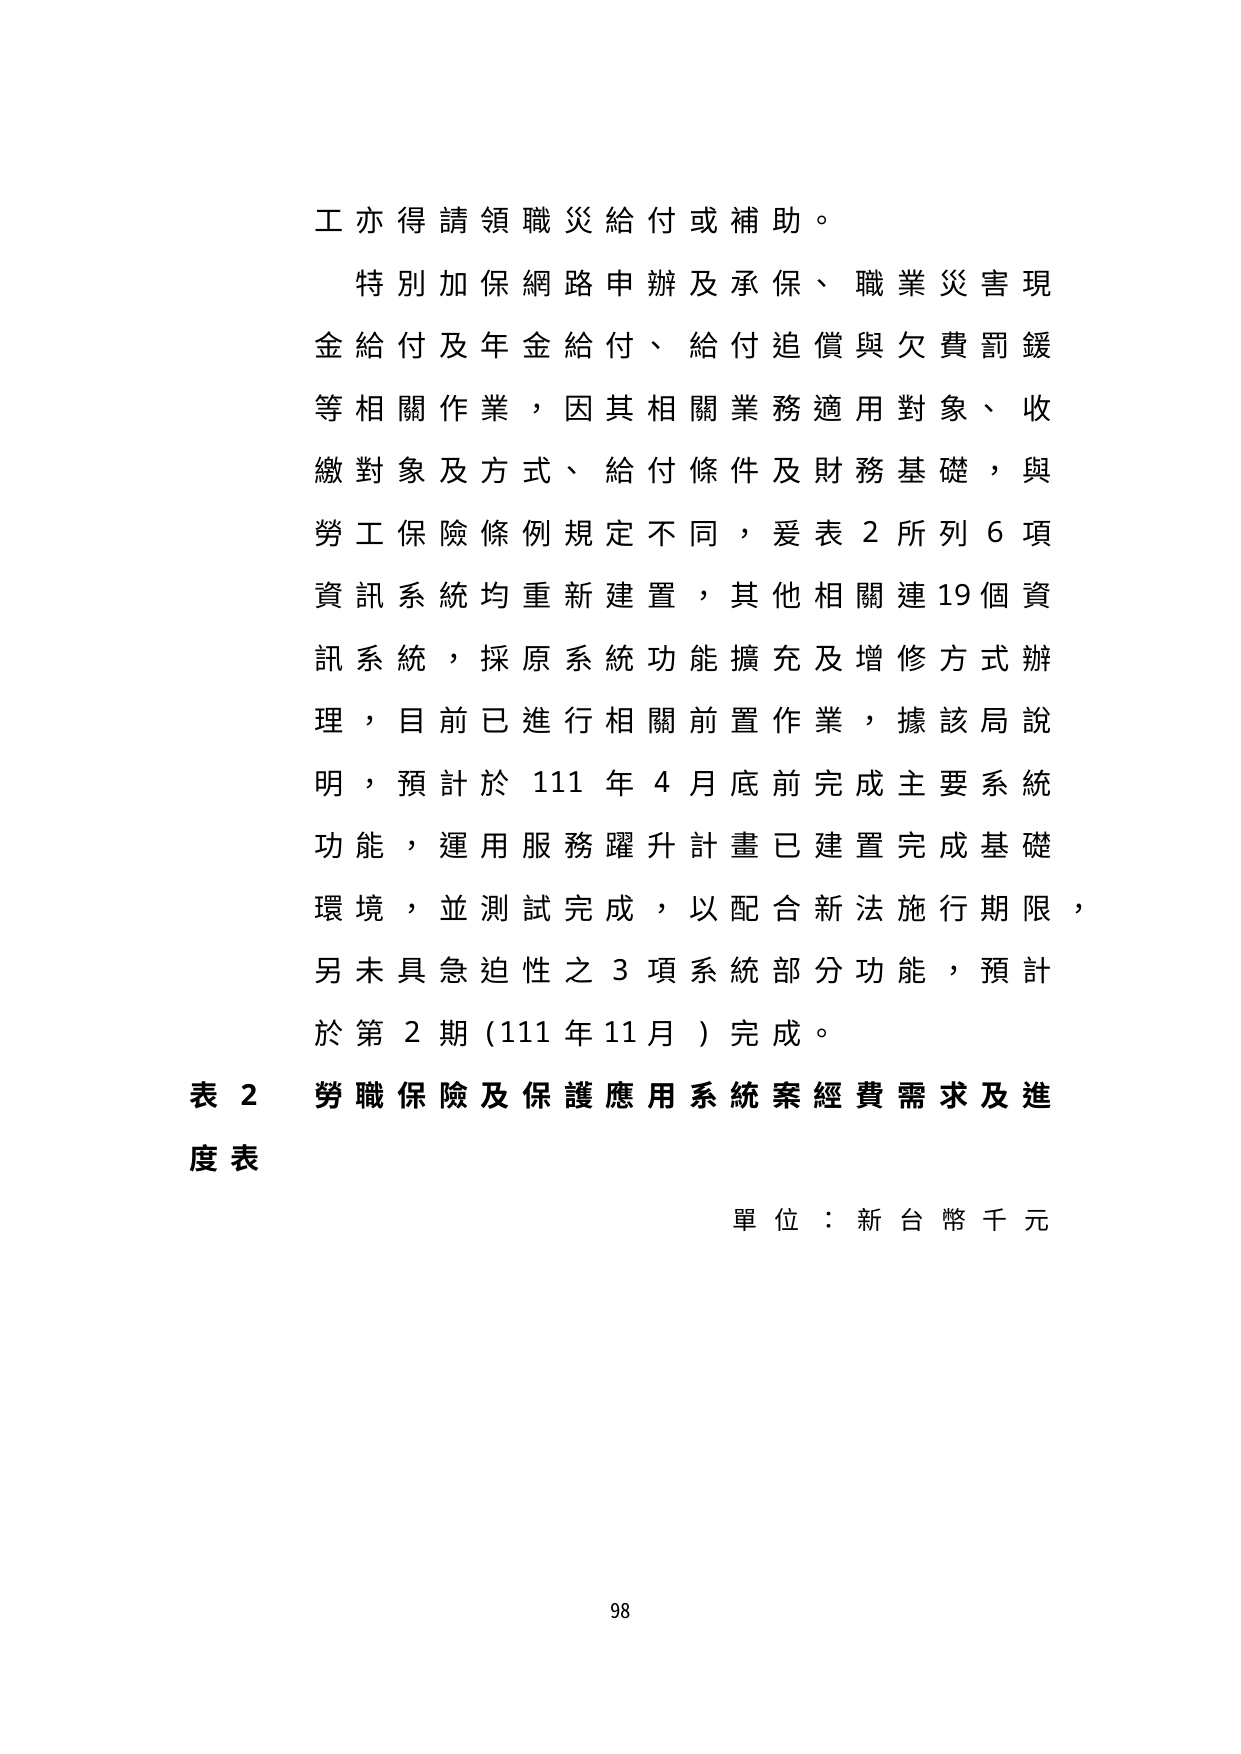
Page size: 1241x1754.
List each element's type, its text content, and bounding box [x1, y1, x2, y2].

text 特別加保網路申辦及承保、職業災害現金給付及年金給付、給付追償與欠費罰鍰等相關作業，因其相關業務適用對象、收繳對象及方式、給付條件及財務基礎，與勞工保險條例規定不同，爰表2所列6項資訊系統均重新建置，其他相關連19個資訊系統，採原系統功能擴充及增修方式辦理，目前已進行相關前置作業，據該局說明，預計於111年4月底前完成主要系統功能，運用服務躍升計畫已建置完成基礎環境，並測試完成，以配合新法施行期限，另未具急迫性之3項系統部分功能，預計於第2期(111年11月)完成。 [271, 240, 1058, 1052]
text 表2 勞職保險及保護應用系統案經費需求及進度表 [183, 1052, 1058, 1177]
text 工亦得請領職災給付或補助。 [271, 177, 1058, 240]
text 單位：新台幣千元 [183, 1177, 1058, 1240]
